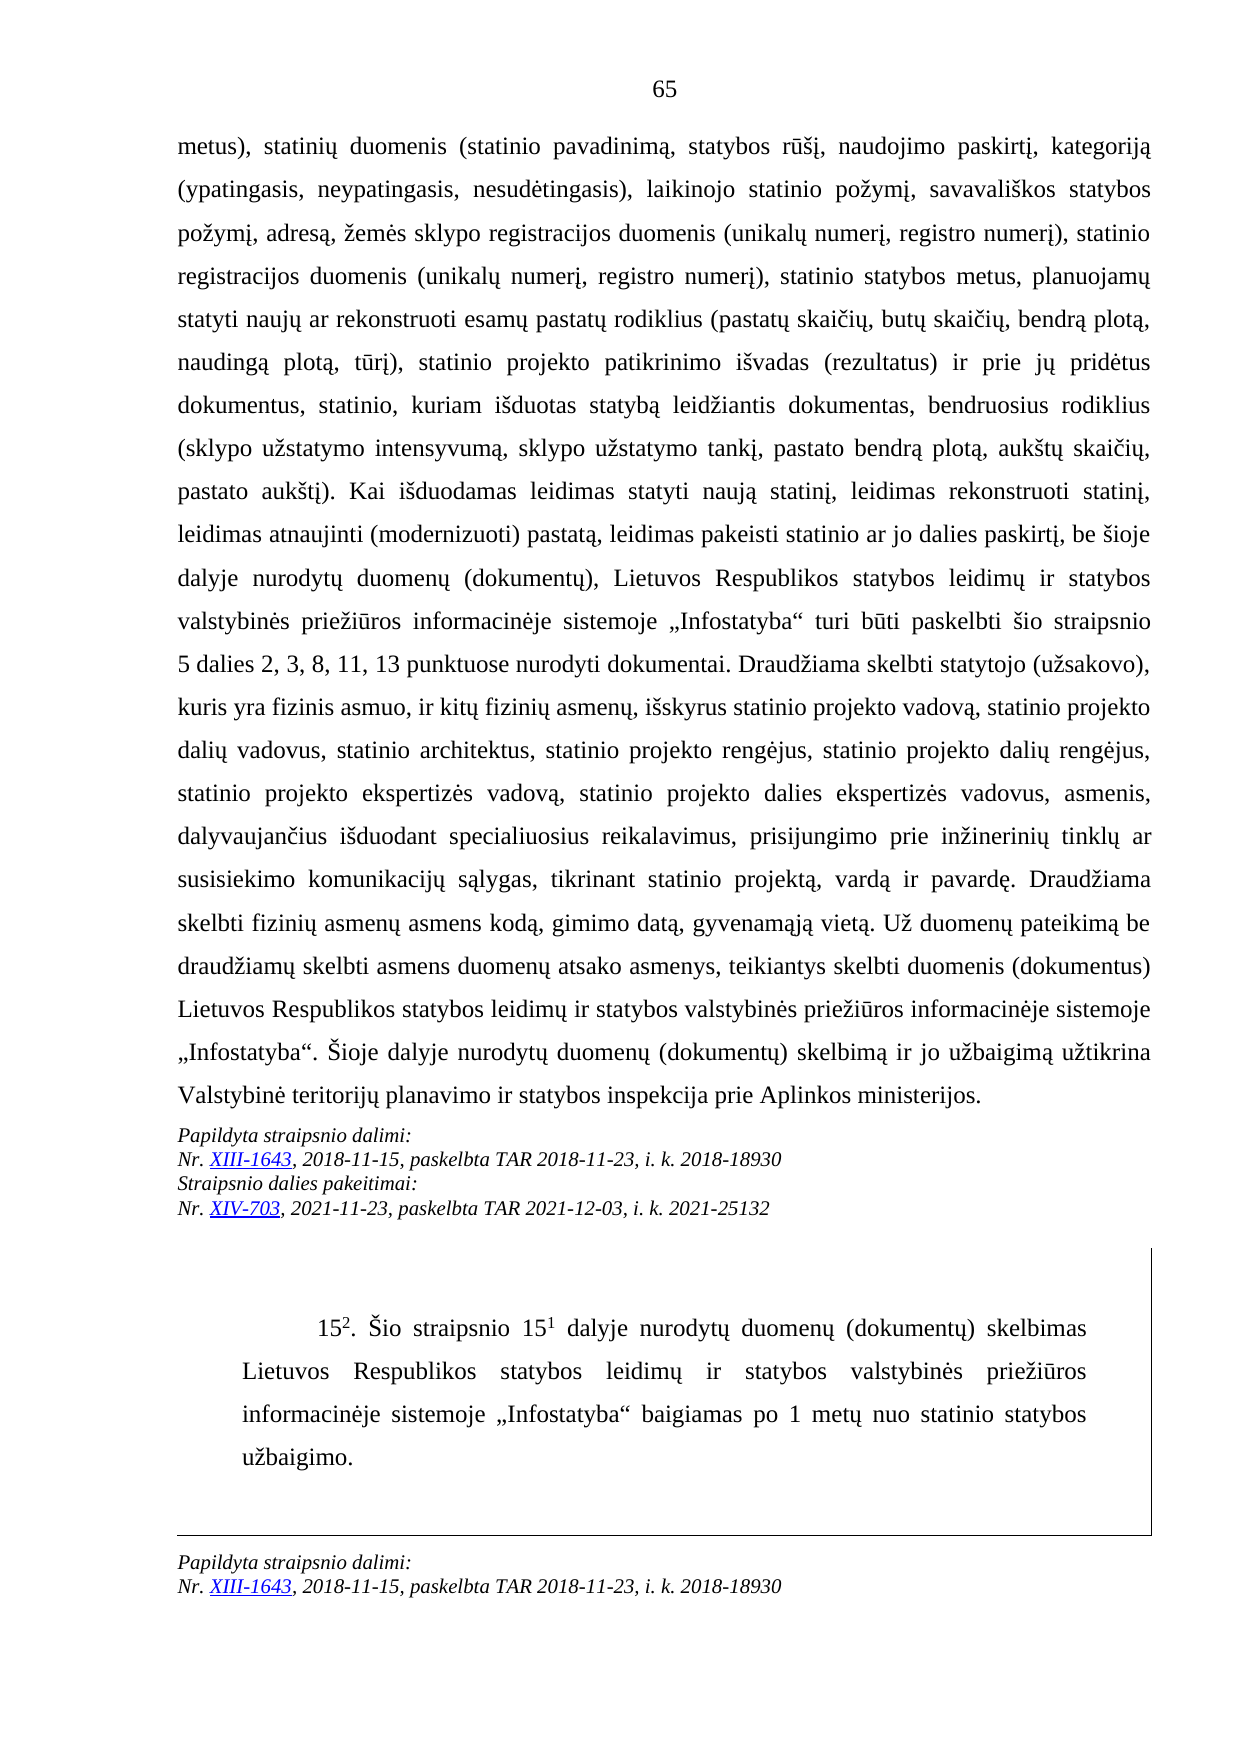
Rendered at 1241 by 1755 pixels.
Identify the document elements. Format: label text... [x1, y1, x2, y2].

text Straipsnio dalies pakeitimai: [177, 1171, 1152, 1195]
text Nr. XIII-1643, 2018-11-15, paskelbta TAR 2018-11-23, i. k. 2018-18930 [177, 1574, 1152, 1598]
text Nr. XIII-1643, 2018-11-15, paskelbta TAR 2018-11-23, i. k. 2018-18930 [177, 1147, 1152, 1171]
text Papildyta straipsnio dalimi: [177, 1550, 1152, 1574]
text 152. Šio straipsnio 151 dalyje nurodytų duomenų (dokumentų) skelbimas Lietuvos Respublikos statybos leidimų ir statybos valstybinės priežiūros informacinėje sistemoje „Infostatyba“ baigiamas po 1 metų nuo statinio statybos užbaigimo. [177, 1248, 1151, 1535]
text Nr. XIV-703, 2021-11-23, paskelbta TAR 2021-12-03, i. k. 2021-25132 [177, 1195, 1152, 1219]
text metus), statinių duomenis (statinio pavadinimą, statybos rūšį, naudojimo paskirtį, kategoriją (ypatingasis, neypatingasis, nesudėtingasis), laikinojo statinio požymį, savavališkos statybos požymį, adresą, žemės sklypo registracijos duomenis (unikalų numerį, registro numerį), statinio registracijos duomenis (unikalų numerį, registro numerį), statinio statybos metus, planuojamų statyti naujų ar rekonstruoti esamų pastatų rodiklius (pastatų skaičių, butų skaičių, bendrą plotą, naudingą plotą, tūrį), statinio projekto patikrinimo išvadas (rezultatus) ir prie jų pridėtus dokumentus, statinio, kuriam išduotas statybą leidžiantis dokumentas, bendruosius rodiklius (sklypo užstatymo intensyvumą, sklypo užstatymo tankį, pastato bendrą plotą, aukštų skaičių, pastato aukštį). Kai išduodamas leidimas statyti naują statinį, leidimas rekonstruoti statinį, leidimas atnaujinti (modernizuoti) pastatą, leidimas pakeisti statinio ar jo dalies paskirtį, be šioje dalyje nurodytų duomenų (dokumentų), Lietuvos Respublikos statybos leidimų ir statybos valstybinės priežiūros informacinėje sistemoje „Infostatyba“ turi būti paskelbti šio straipsnio 5 dalies 2, 3, 8, 11, 13 punktuose nurodyti dokumentai. Draudžiama skelbti statytojo (užsakovo), kuris yra fizinis asmuo, ir kitų fizinių asmenų, išskyrus statinio projekto vadovą, statinio projekto dalių vadovus, statinio architektus, statinio projekto rengėjus, statinio projekto dalių rengėjus, statinio projekto ekspertizės vadovą, statinio projekto dalies ekspertizės vadovus, asmenis, dalyvaujančius išduodant specialiuosius reikalavimus, prisijungimo prie inžinerinių tinklų ar susisiekimo komunikacijų sąlygas, tikrinant statinio projektą, vardą ir pavardę. Draudžiama skelbti fizinių asmenų asmens kodą, gimimo datą, gyvenamąją vietą. Už duomenų pateikimą be draudžiamų skelbti asmens duomenų atsako asmenys, teikiantys skelbti duomenis (dokumentus) Lietuvos Respublikos statybos leidimų ir statybos valstybinės priežiūros informacinėje sistemoje „Infostatyba“. Šioje dalyje nurodytų duomenų (dokumentų) skelbimą ir jo užbaigimą užtikrina Valstybinė teritorijų planavimo ir statybos inspekcija prie Aplinkos ministerijos. [177, 131, 1152, 1109]
text Papildyta straipsnio dalimi: [177, 1123, 1152, 1147]
